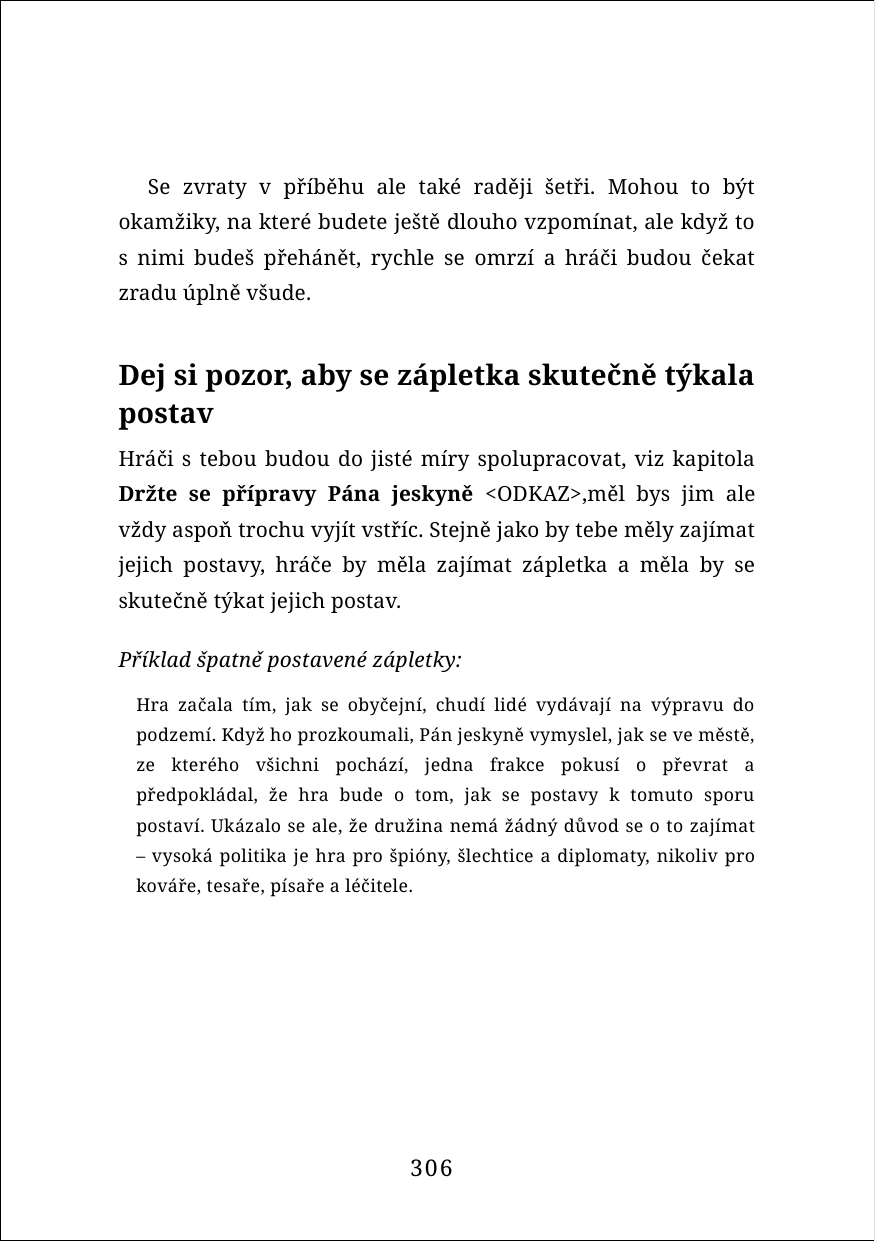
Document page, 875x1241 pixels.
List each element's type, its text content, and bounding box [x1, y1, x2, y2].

text Se zvraty v příběhu ale také raději šetři. Mohou to být okamžiky, na které budete ještě dlouho vzpomínat, ale když to s nimi budeš přehánět, rychle se omrzí a hráči budou čekat zradu úplně všude. [118, 172, 756, 307]
text Příklad špatně postavené zápletky: [118, 645, 756, 673]
text Hra začala tím, jak se obyčejní, chudí lidé vydávají na výpravu do podzemí. Když ho prozkoumali, Pán jeskyně vymyslel, jak se ve městě, ze kterého všichni pochází, jedna frakce pokusí o převrat a předpokládal, že hra bude o tom, jak se postavy k tomuto sporu postaví. Ukázalo se ale, že družina nemá žádný důvod se o to zajímat – vysoká politika je hra pro špióny, šlechtice a diplomaty, nikoliv pro kováře, tesaře, písaře a léčitele. [136, 692, 756, 898]
subtitle Dej si pozor, aby se zápletka skutečně týkala postav [118, 355, 756, 432]
text Hráči s tebou budou do jisté míry spolupracovat, viz kapitola Držte se přípravy Pána jeskyně <ODKAZ>,měl bys jim ale vždy aspoň trochu vyjít vstříc. Stejně jako by tebe měly zajímat jejich postavy, hráče by měla zajímat zápletka a měla by se skutečně týkat jejich postav. [118, 444, 756, 614]
